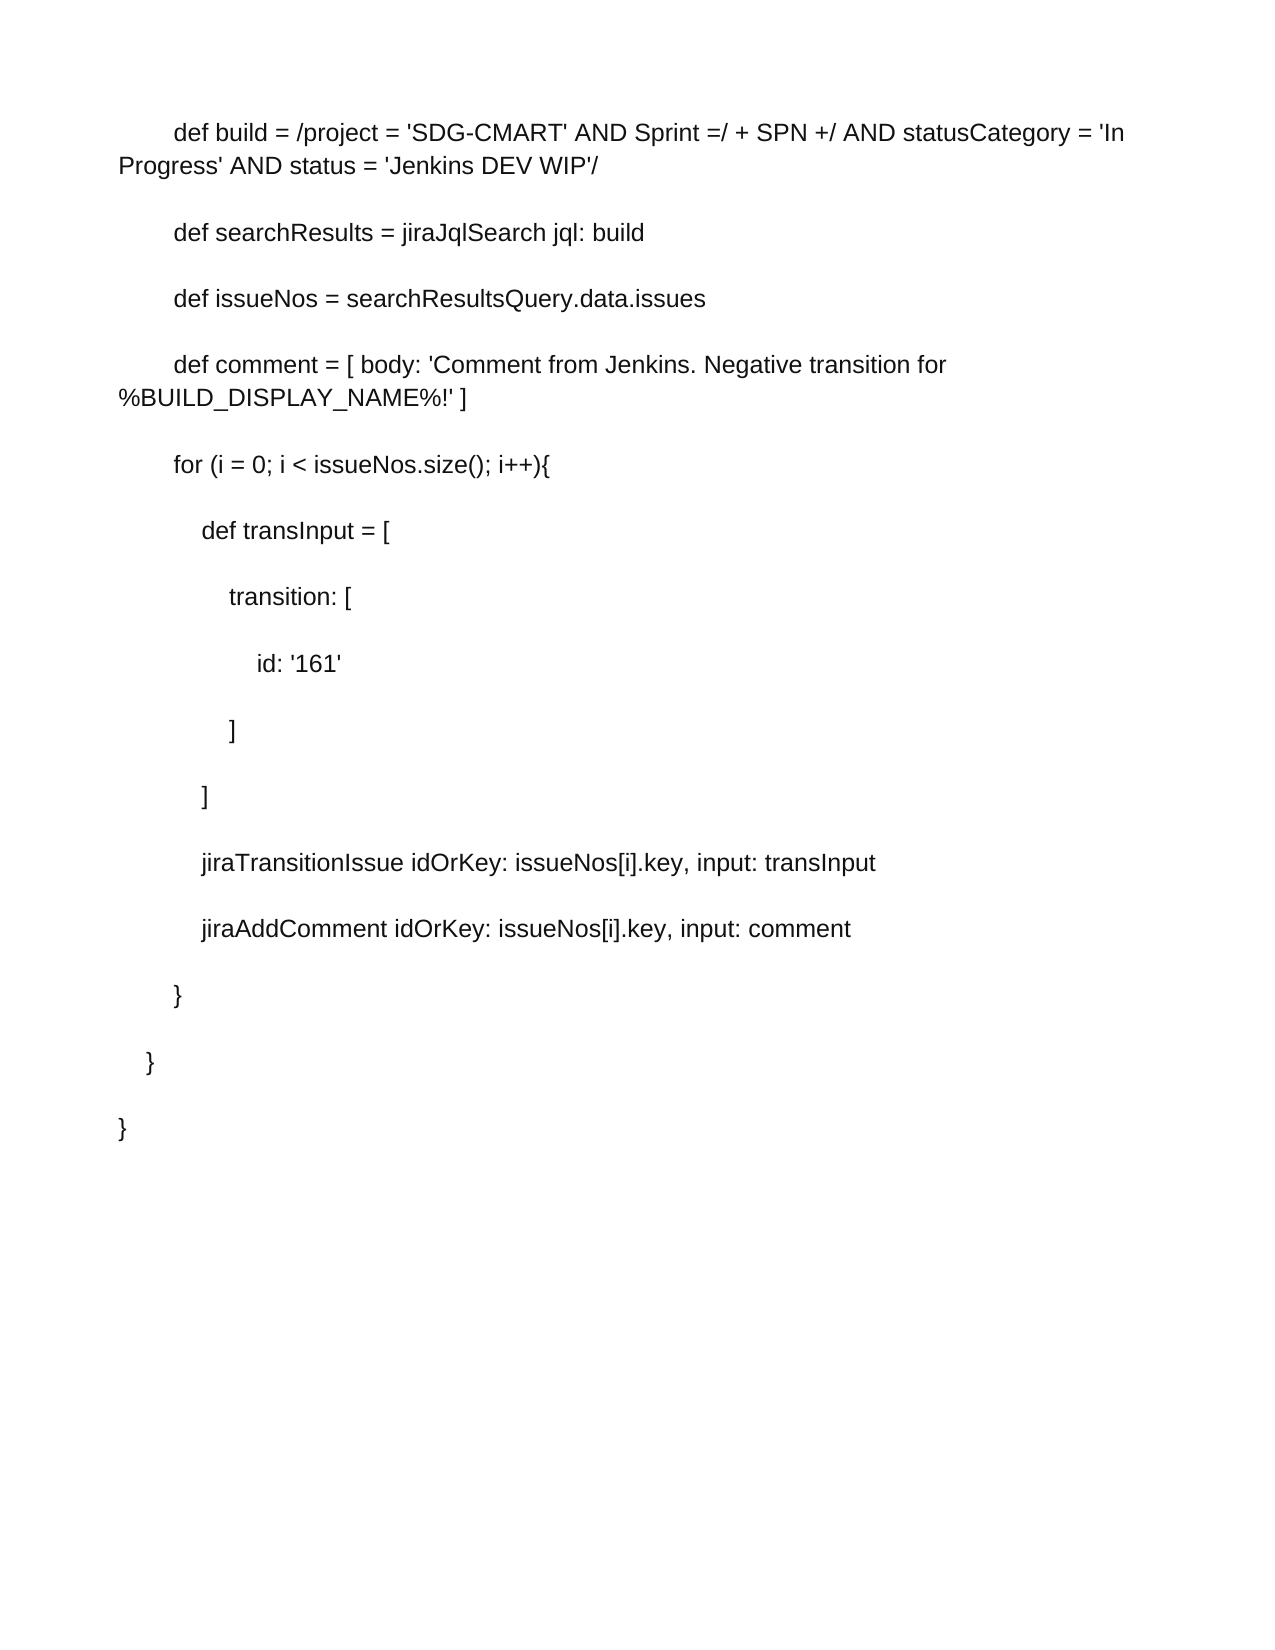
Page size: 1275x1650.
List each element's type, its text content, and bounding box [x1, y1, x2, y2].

text def searchResults = jiraJqlSearch jql: build [118, 217, 1157, 246]
text id: '161' [118, 649, 1157, 677]
text def transInput = [ [118, 516, 1157, 545]
text } [118, 980, 1157, 1009]
text jiraAddComment idOrKey: issueNos[i].key, input: comment [118, 914, 1157, 943]
text for (i = 0; i < issueNos.size(); i++){ [118, 449, 1157, 478]
text def comment = [ body: 'Comment from Jenkins. Negative transition for %BUILD_DISPLAY_NAME%!' ] [118, 350, 1157, 412]
text def issueNos = searchResultsQuery.data.issues [118, 284, 1157, 313]
text } [118, 1047, 1157, 1076]
text jiraTransitionIssue idOrKey: issueNos[i].key, input: transInput [118, 848, 1157, 876]
text ] [118, 781, 1157, 810]
text transition: [ [118, 582, 1157, 611]
text ] [118, 715, 1157, 744]
text } [118, 1113, 1157, 1142]
text def build = /project = 'SDG-CMART' AND Sprint =/ + SPN +/ AND statusCategory = 'In Progress' AND status = 'Jenkins DEV WIP'/ [118, 118, 1157, 180]
